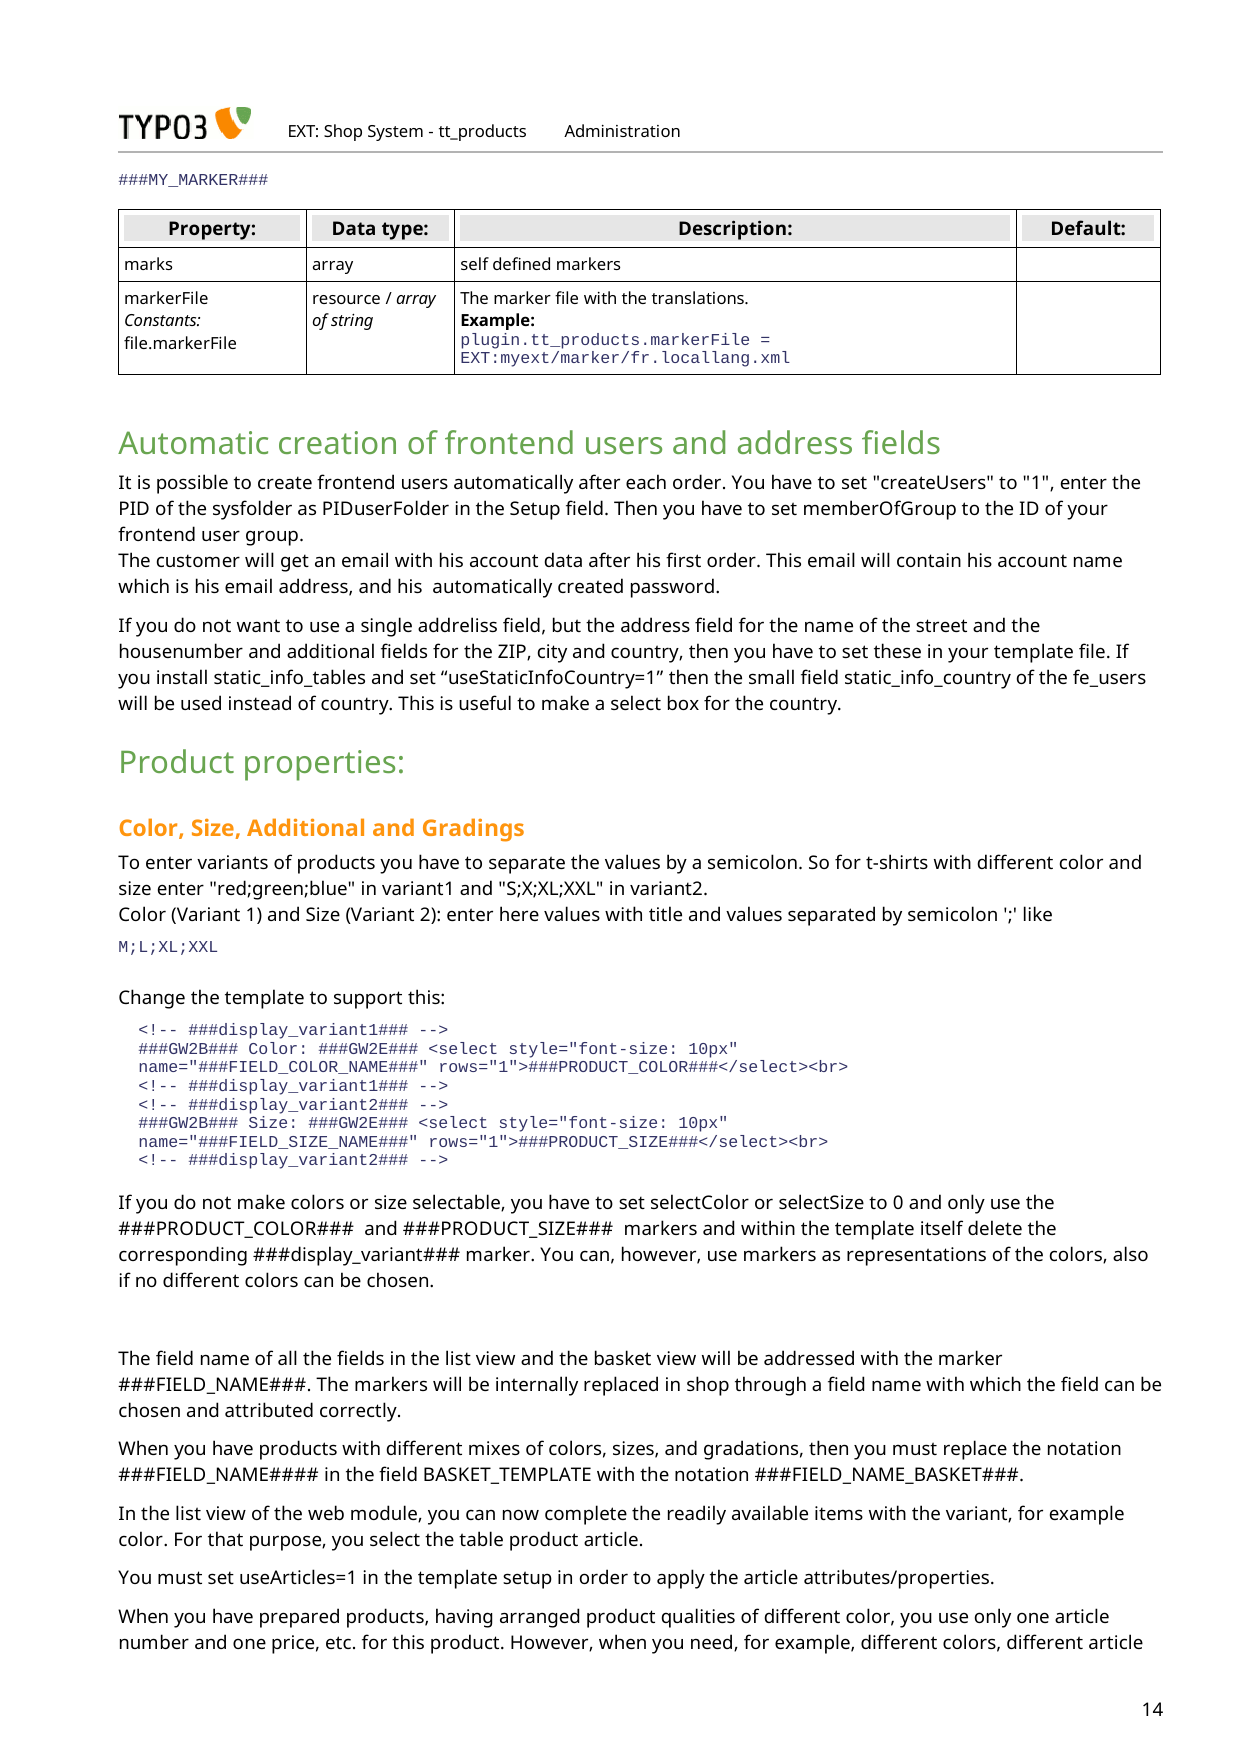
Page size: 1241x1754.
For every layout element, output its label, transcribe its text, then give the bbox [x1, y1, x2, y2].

text <!-- ###display_variant1### --> [118, 1022, 1163, 1041]
text In the list view of the web module, you can now complete the readily available items with the variant, for example color. For that purpose, you select the table product article. [118, 1499, 1163, 1552]
text name="###FIELD_COLOR_NAME###" rows="1">###PRODUCT_COLOR###</select><br> [118, 1059, 1163, 1078]
table_cell resource / array of string [307, 282, 454, 374]
table_header Description: [455, 210, 1016, 247]
table_header Default: [1017, 210, 1160, 247]
table_cell The marker file with the translations. Example: plugin.tt_products.markerFile = EXT:myext/marker/fr.locallang.xml [455, 282, 1016, 374]
text ###GW2B### Color: ###GW2E### <select style="font-size: 10px" [118, 1041, 1163, 1059]
text <!-- ###display_variant2### --> [118, 1096, 1163, 1115]
table_cell [1017, 248, 1160, 281]
table_cell array [307, 248, 454, 281]
text <!-- ###display_variant1### --> [118, 1078, 1163, 1096]
text The field name of all the fields in the list view and the basket view will be addressed with the marker ###FIELD_NAME###. The markers will be internally replaced in shop through a field name with which the field can be chosen and attributed correctly. [118, 1344, 1163, 1422]
text ###MY_MARKER### [118, 172, 1163, 191]
table_cell [1017, 282, 1160, 374]
text It is possible to create frontend users automatically after each order. You have to set "createUsers" to "1", enter the PID of the sysfolder as PIDuserFolder in the Setup field. Then you have to set memberOfGroup to the ID of your frontend user group. The customer will get an email with his account data after his first order. This email will contain his account name which is his email address, and his automatically created password. [118, 469, 1163, 599]
text ###GW2B### Size: ###GW2E### <select style="font-size: 10px" [118, 1115, 1163, 1133]
text When you have prepared products, having arranged product qualities of different color, you use only one article number and one price, etc. for this product. However, when you need, for example, different colors, different article [118, 1603, 1163, 1655]
text Change the template to support this: [118, 958, 1163, 1010]
table_cell markerFile Constants: file.markerFile [119, 282, 306, 374]
text If you do not want to use a single addreliss field, but the address field for the name of the street and the housenumber and additional fields for the ZIP, city and country, then you have to set these in your template file. If you install static_info_tables and set “useStaticInfoCountry=1” then the small field static_info_country of the fe_users will be used instead of country. This is useful to make a select box for the country. [118, 612, 1163, 716]
text If you do not make colors or size selectable, you have to set selectColor or selectSize to 0 and only use the ###PRODUCT_COLOR### and ###PRODUCT_SIZE### markers and within the template itself delete the corresponding ###display_variant### marker. You can, however, use markers as representations of the colors, also if no different colors can be chosen. [118, 1189, 1163, 1293]
table_header Data type: [307, 210, 454, 247]
subtitle Automatic creation of frontend users and address fields [118, 421, 1163, 463]
subtitle Color, Size, Additional and Gradings [118, 812, 1163, 843]
subtitle Product properties: [118, 739, 1163, 782]
text When you have products with different mixes of colors, sizes, and gradations, then you must replace the notation ###FIELD_NAME#### in the field BASKET_TEMPLATE with the notation ###FIELD_NAME_BASKET###. [118, 1435, 1163, 1487]
table_cell self defined markers [455, 248, 1016, 281]
table_header Property: [119, 210, 306, 247]
picture [118, 106, 254, 139]
text name="###FIELD_SIZE_NAME###" rows="1">###PRODUCT_SIZE###</select><br> <!-- ###display_variant2### --> [118, 1133, 1163, 1189]
text M;L;XL;XXL [118, 939, 1163, 958]
table_cell marks [119, 248, 306, 281]
text You must set useArticles=1 in the template setup in order to apply the article attributes/properties. [118, 1564, 1163, 1590]
text To enter variants of products you have to separate the values by a semicolon. So for t-shirts with different color and size enter "red;green;blue" in variant1 and "S;X;XL;XXL" in variant2. Color (Variant 1) and Size (Variant 2): enter here values with title and values separated by semicolon ';' like [118, 848, 1163, 927]
